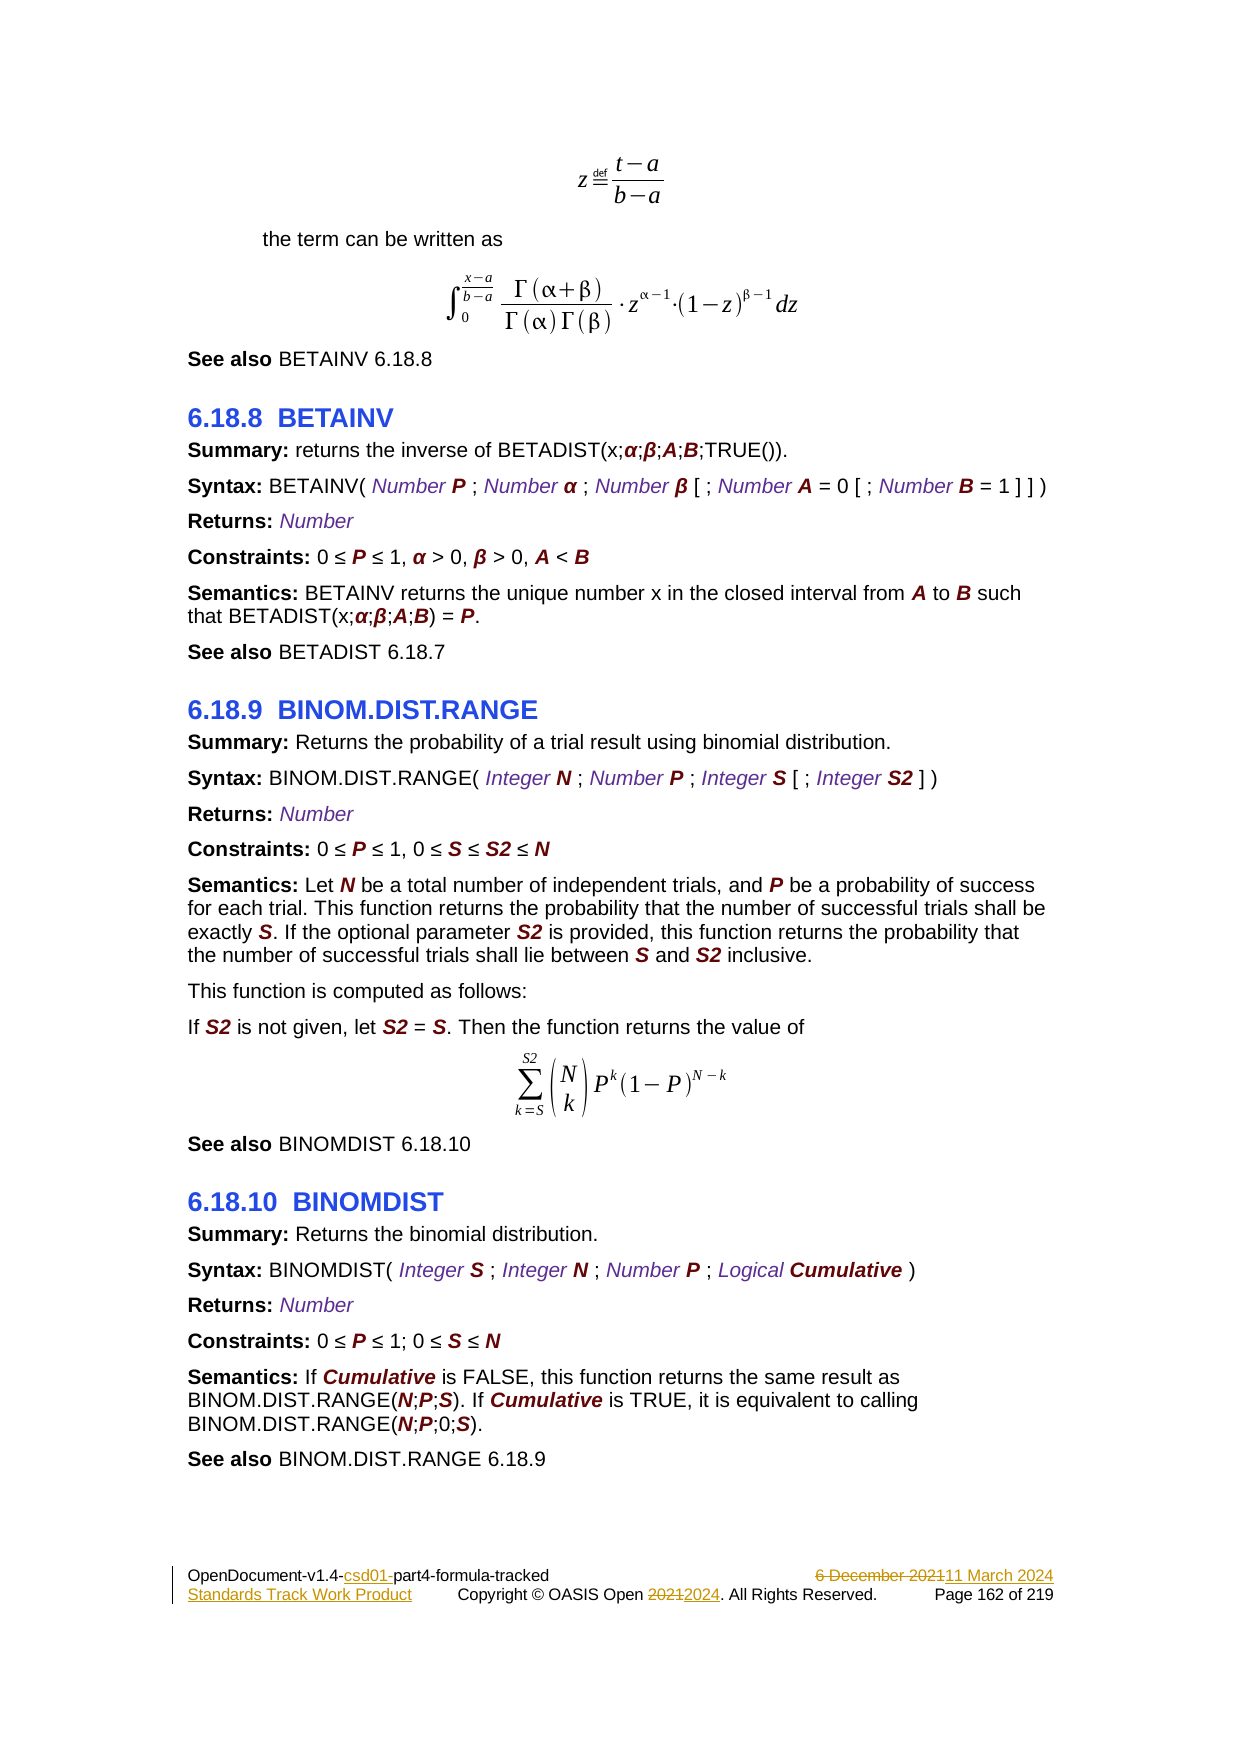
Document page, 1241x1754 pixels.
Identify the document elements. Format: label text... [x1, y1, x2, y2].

text Summary: Returns the probability of a trial result using binomial distribution. [187, 731, 1053, 754]
text the term can be written as [262, 228, 978, 251]
text Returns: Number [187, 1294, 1053, 1317]
text Constraints: 0 ≤ P ≤ 1, 0 ≤ S ≤ S2 ≤ N [187, 838, 1053, 861]
text See also BINOMDIST 6.18.10 [187, 1132, 1053, 1156]
text Syntax: BETAINV( Number P ; Number α ; Number β [ ; Number A = 0 [ ; Number B = 1 ] ] ) [187, 474, 1053, 498]
text Constraints: 0 ≤ P ≤ 1; 0 ≤ S ≤ N [187, 1329, 1053, 1353]
text See also BETAINV 6.18.8 [187, 348, 1053, 371]
text Syntax: BINOM.DIST.RANGE( Integer N ; Number P ; Integer S [ ; Integer S2 ] ) [187, 766, 1053, 790]
subtitle BINOMDIST [187, 1187, 1053, 1217]
text This function is computed as follows: [187, 979, 1053, 1003]
text If S2 is not given, let S2 = S. Then the function returns the value of [187, 1015, 1053, 1039]
text Summary: Returns the binomial distribution. [187, 1223, 1053, 1246]
subtitle BINOM.DIST.RANGE [187, 695, 1053, 725]
text Summary: returns the inverse of BETADIST(x;α;β;A;B;TRUE()). [187, 438, 1053, 462]
subtitle BETAINV [187, 402, 1053, 432]
text Semantics: If Cumulative is FALSE, this function returns the same result as BINOM.DIST.RANGE(N;P;S). If Cumulative is TRUE, it is equivalent to calling BINOM.DIST.RANGE(N;P;0;S). [187, 1365, 1053, 1436]
text Semantics: Let N be a total number of independent trials, and P be a probability of success for each trial. This function returns the probability that the number of successful trials shall be exactly S. If the optional parameter S2 is provided, this function returns the probability that the number of successful trials shall lie between S and S2 inclusive. [187, 873, 1053, 967]
text Syntax: BINOMDIST( Integer S ; Integer N ; Number P ; Logical Cumulative ) [187, 1258, 1053, 1282]
text Returns: Number [187, 802, 1053, 826]
text See also BETADIST 6.18.7 [187, 640, 1053, 664]
text Semantics: BETAINV returns the unique number x in the closed interval from A to B such that BETADIST(x;α;β;A;B) = P. [187, 581, 1053, 628]
text Returns: Number [187, 510, 1053, 533]
text See also BINOM.DIST.RANGE 6.18.9 [187, 1448, 1053, 1471]
text Constraints: 0 ≤ P ≤ 1, α > 0, β > 0, A < B [187, 545, 1053, 569]
